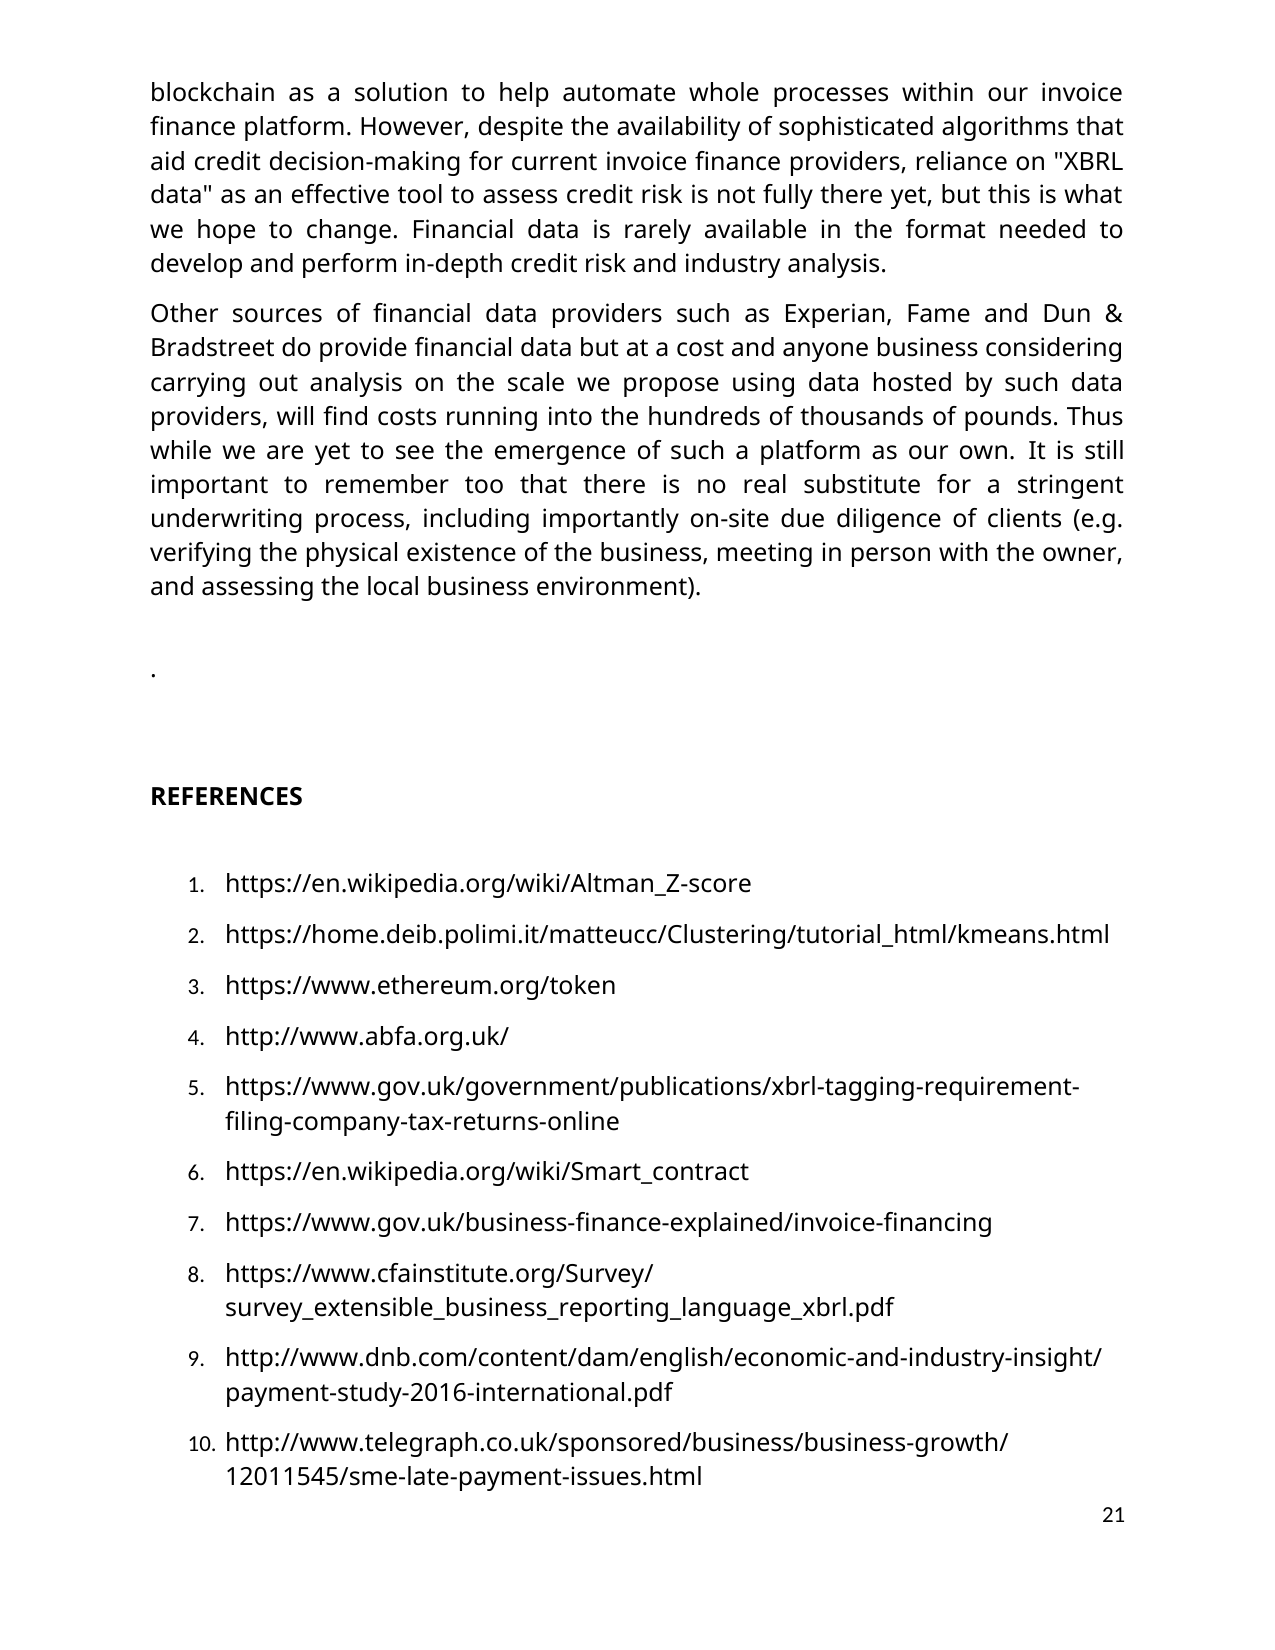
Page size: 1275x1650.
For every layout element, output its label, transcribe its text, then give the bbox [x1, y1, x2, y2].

list http://www.dnb.com/content/dam/english/economic-and-industry-insight/payment-study-2016-international.pdf [187, 1340, 1125, 1408]
list http://www.abfa.org.uk/ [187, 1018, 1125, 1052]
list https://www.cfainstitute.org/Survey/survey_extensible_business_reporting_language_xbrl.pdf [187, 1255, 1125, 1323]
list http://www.telegraph.co.uk/sponsored/business/business-growth/12011545/sme-late-payment-issues.html [187, 1425, 1125, 1493]
subtitle REFERENCES [150, 779, 1125, 813]
text . [150, 651, 1125, 684]
list https://www.gov.uk/business-finance-explained/invoice-financing [187, 1204, 1125, 1239]
text blockchain as a solution to help automate whole processes within our invoice finance platform. However, despite the availability of sophisticated algorithms that aid credit decision-making for current invoice finance providers, reliance on "XBRL data" as an effective tool to assess credit risk is not fully there yet, but this is what we hope to change. Financial data is rarely available in the format needed to develop and perform in-depth credit risk and industry analysis. [150, 75, 1125, 279]
list https://www.ethereum.org/token [187, 968, 1125, 1002]
text Other sources of financial data providers such as Experian, Fame and Dun & Bradstreet do provide financial data but at a cost and anyone business considering carrying out analysis on the scale we propose using data hosted by such data providers, will find costs running into the hundreds of thousands of pounds. Thus while we are yet to see the emergence of such a platform as our own.­­ It is still important to remember too that there is no real substitute for a stringent underwriting process, including importantly on-site due diligence of clients (e.g. verifying the physical existence of the business, meeting in person with the owner, and assessing the local business environment). [150, 296, 1125, 603]
list https://en.wikipedia.org/wiki/Smart_contract [187, 1154, 1125, 1188]
list https://www.gov.uk/government/publications/xbrl-tagging-requirement-filing-company-tax-returns-online [187, 1069, 1125, 1137]
list https://home.deib.polimi.it/matteucc/Clustering/tutorial_html/kmeans.html [187, 917, 1125, 951]
list https://en.wikipedia.org/wiki/Altman_Z-score [187, 866, 1125, 900]
